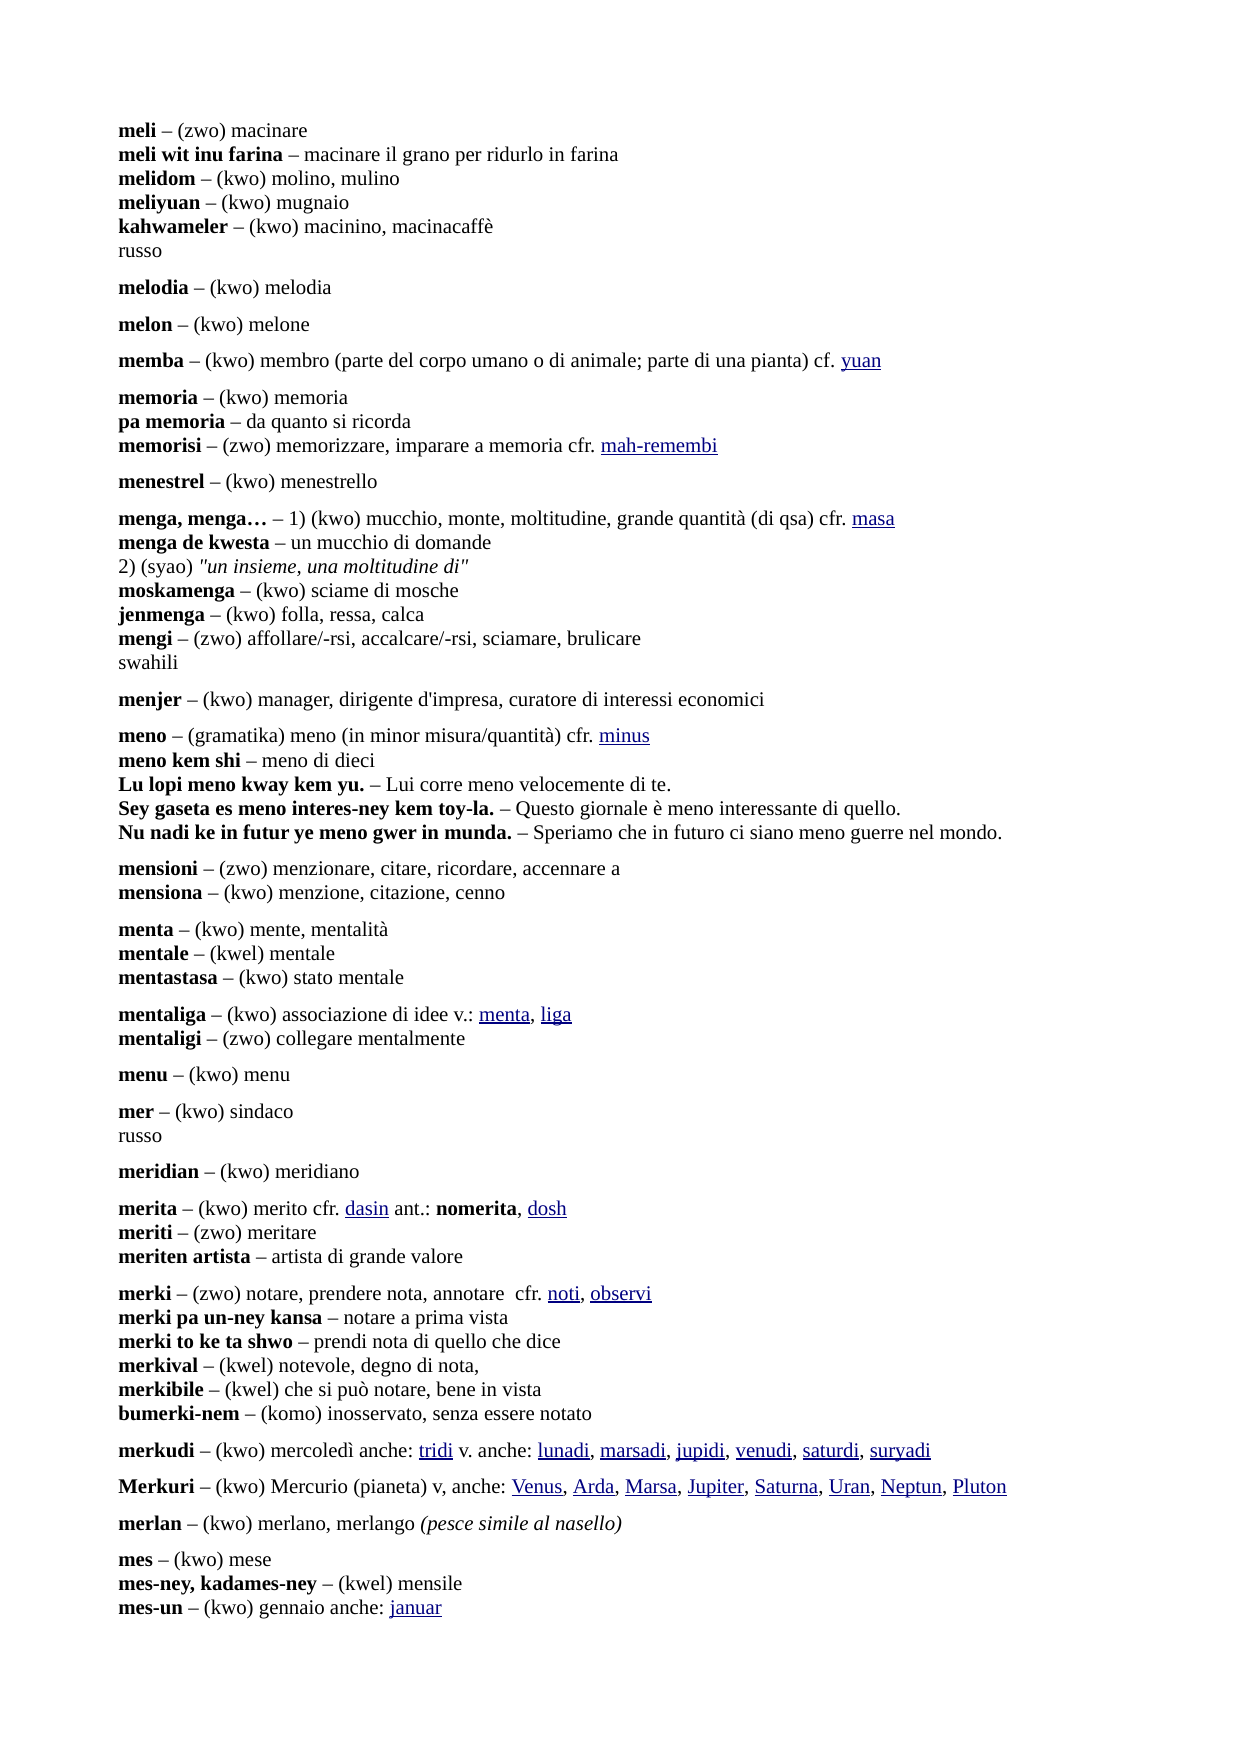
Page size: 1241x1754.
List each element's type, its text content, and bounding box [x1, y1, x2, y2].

text merkudi – (kwo) mercoledì anche: tridi v. anche: lunadi, marsadi, jupidi, venudi, saturdi, suryadi [118, 1437, 1122, 1462]
text mer – (kwo) sindaco russo [118, 1099, 1122, 1147]
text meno – (gramatika) meno (in minor misura/quantità) cfr. minus meno kem shi – meno di dieci Lu lopi meno kway kem yu. – Lui corre meno velocemente di te. Sey gaseta es meno interes-ney kem toy-la. – Questo giornale è meno interessante di quello. Nu nadi ke in futur ye meno gwer in munda. – Speriamo che in futuro ci siano meno guerre nel mondo. [118, 723, 1122, 844]
text melon – (kwo) melone [118, 312, 1122, 336]
text meridian – (kwo) meridiano [118, 1159, 1122, 1183]
text memba – (kwo) membro (parte del corpo umano o di animale; parte di una pianta) cf. yuan [118, 348, 1122, 372]
text menjer – (kwo) manager, dirigente d'impresa, curatore di interessi economici [118, 687, 1122, 711]
text menta – (kwo) mente, mentalità mentale – (kwel) mentale mentastasa – (kwo) stato mentale [118, 917, 1122, 989]
text meli – (zwo) macinare meli wit inu farina – macinare il grano per ridurlo in farina melidom – (kwo) molino, mulino meliyuan – (kwo) mugnaio kahwameler – (kwo) macinino, macinacaffè russo [118, 118, 1122, 262]
text menestrel – (kwo) menestrello [118, 469, 1122, 493]
text mensioni – (zwo) menzionare, citare, ricordare, accennare a mensiona – (kwo) menzione, citazione, cenno [118, 856, 1122, 904]
text merlan – (kwo) merlano, merlango (pesce simile al nasello) [118, 1511, 1122, 1535]
text mentaliga – (kwo) associazione di idee v.: menta, liga mentaligi – (zwo) collegare mentalmente [118, 1002, 1122, 1050]
text merita – (kwo) merito cfr. dasin ant.: nomerita, dosh meriti – (zwo) meritare meriten artista – artista di grande valore [118, 1196, 1122, 1268]
text menga, menga… – 1) (kwo) mucchio, monte, moltitudine, grande quantità (di qsa) cfr. masa menga de kwesta – un mucchio di domande 2) (syao) "un insieme, una moltitudine di" moskamenga – (kwo) sciame di mosche jenmenga – (kwo) folla, ressa, calca mengi – (zwo) affollare/-rsi, accalcare/-rsi, sciamare, brulicare swahili [118, 506, 1122, 674]
text menu – (kwo) menu [118, 1062, 1122, 1086]
text memoria – (kwo) memoria pa memoria – da quanto si ricorda memorisi – (zwo) memorizzare, imparare a memoria cfr. mah-remembi [118, 385, 1122, 457]
text Merkuri – (kwo) Mercurio (pianeta) v, anche: Venus, Arda, Marsa, Jupiter, Saturna, Uran, Neptun, Pluton [118, 1474, 1122, 1498]
text merki – (zwo) notare, prendere nota, annotare cfr. noti, observi merki pa un-ney kansa – notare a prima vista merki to ke ta shwo – prendi nota di quello che dice merkival – (kwel) notevole, degno di nota, merkibile – (kwel) che si può notare, bene in vista bumerki-nem – (komo) inosservato, senza essere notato [118, 1281, 1122, 1425]
text mes – (kwo) mese mes-ney, kadames-ney – (kwel) mensile mes-un – (kwo) gennaio anche: januar [118, 1547, 1122, 1619]
text melodia – (kwo) melodia [118, 275, 1122, 299]
